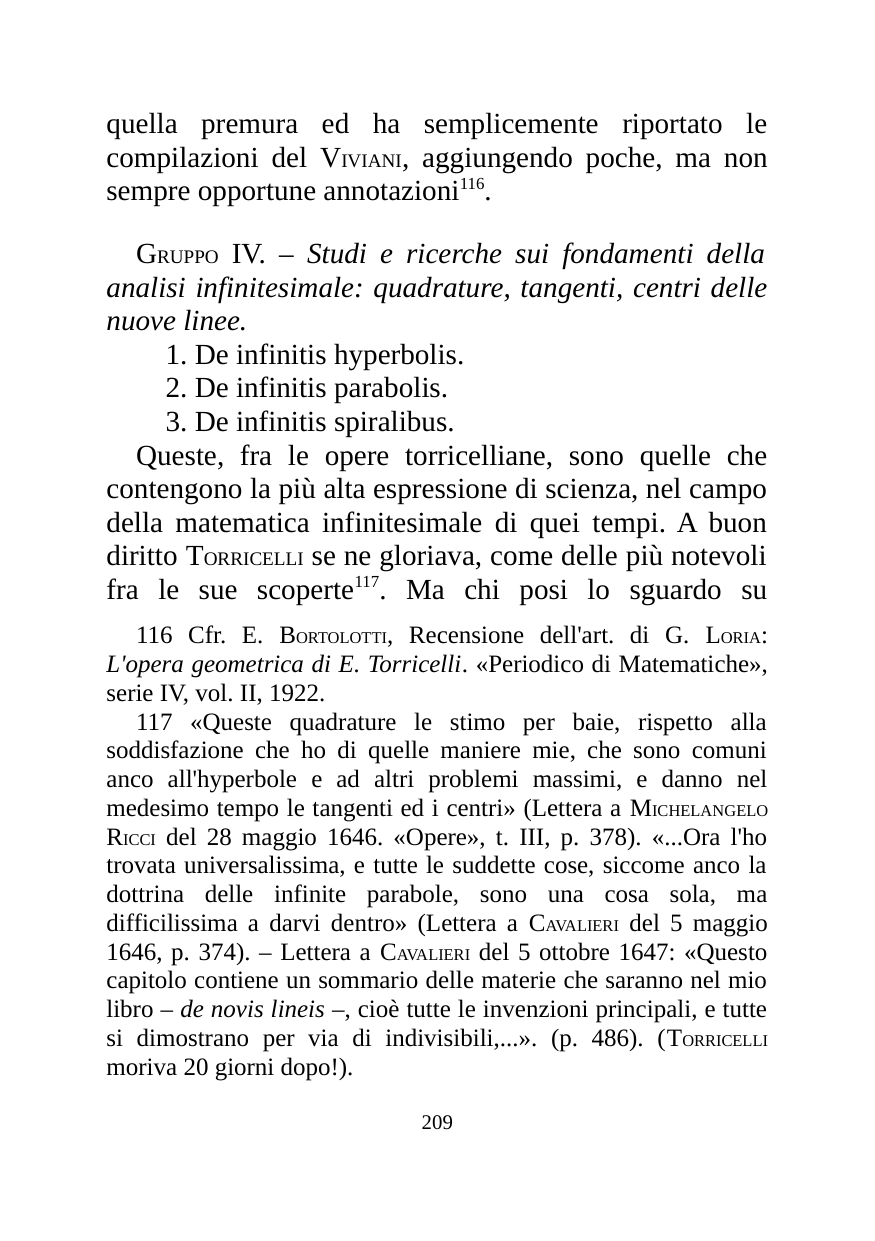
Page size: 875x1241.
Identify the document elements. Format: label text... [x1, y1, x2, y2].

text 2. De infinitis parabolis. [106, 371, 768, 404]
text «Queste quadrature le stimo per baie, rispetto alla soddisfazione che ho di quelle maniere mie, che sono comuni anco all'hyperbole e ad altri problemi massimi, e danno nel medesimo tempo le tangenti ed i centri» (Lettera a Michelangelo Ricci del 28 maggio 1646. «Opere», t. III, p. 378). «...Ora l'ho trovata universalissima, e tutte le suddette cose, siccome anco la dottrina delle infinite parabole, sono una cosa sola, ma difficilissima a darvi dentro» (Lettera a Cavalieri del 5 maggio 1646, p. 374). – Lettera a Cavalieri del 5 ottobre 1647: «Questo capitolo contiene un sommario delle materie che saranno nel mio libro – de novis lineis –, cioè tutte le invenzioni principali, e tutte si dimostrano per via di indivisibili,...». (p. 486). (Torricelli moriva 20 giorni dopo!). [106, 707, 768, 1080]
text 3. De infinitis spiralibus. [106, 404, 768, 438]
text quella premura ed ha semplicemente riportato le compilazioni del Viviani, aggiungendo poche, ma non sempre opportune annotazioni. [106, 106, 768, 207]
text 1. De infinitis hyperbolis. [106, 337, 768, 371]
text Cfr. E. Bortolotti, Recensione dell'art. di G. Loria: L'opera geometrica di E. Torricelli. «Periodico di Matematiche», serie IV, vol. II, 1922. [106, 620, 768, 707]
text Queste, fra le opere torricelliane, sono quelle che contengono la più alta espressione di scienza, nel campo della matematica infinitesimale di quei tempi. A buon diritto Torricelli se ne gloriava, come delle più notevoli fra le sue scoperte. Ma chi posi lo sguardo su [106, 438, 768, 605]
text Gruppo IV. – Studi e ricerche sui fondamenti della analisi infinitesimale: quadrature, tangenti, centri delle nuove linee. [106, 236, 768, 337]
